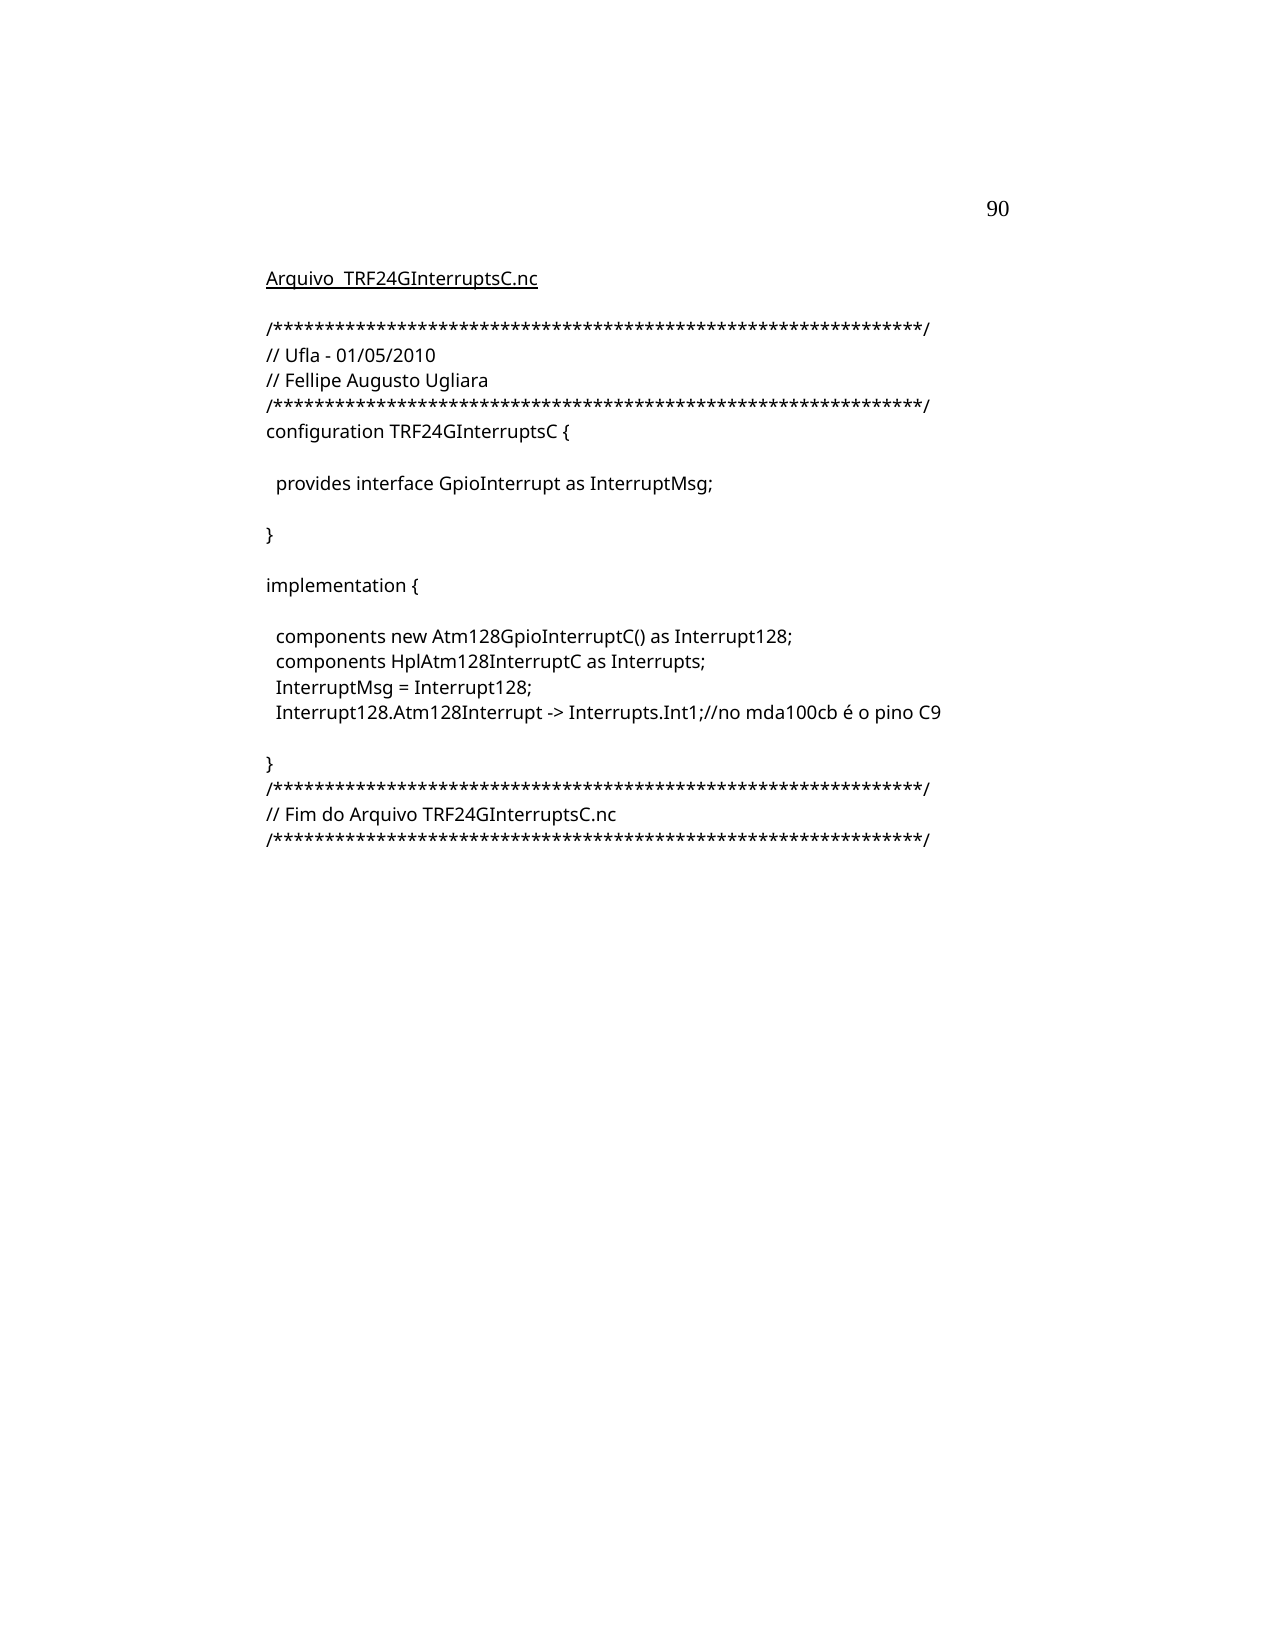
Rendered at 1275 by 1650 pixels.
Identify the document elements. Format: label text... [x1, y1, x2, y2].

text Arquivo TRF24GInterruptsC.nc [266, 266, 1009, 291]
text /***************************************************************/ [266, 827, 1009, 853]
text components HplAtm128InterruptC as Interrupts; [266, 648, 1009, 674]
text /***************************************************************/ [266, 776, 1009, 802]
text provides interface GpioInterrupt as InterruptMsg; [266, 470, 1009, 495]
text /***************************************************************/ [266, 317, 1009, 342]
text InterruptMsg = Interrupt128; [266, 674, 1009, 699]
text Interrupt128.Atm128Interrupt -> Interrupts.Int1;//no mda100cb é o pino C9 [266, 699, 1009, 725]
text implementation { [266, 572, 1009, 597]
text configuration TRF24GInterruptsC { [266, 419, 1009, 444]
text /***************************************************************/ [266, 393, 1009, 419]
text // Ufla - 01/05/2010 [266, 342, 1009, 368]
text // Fellipe Augusto Ugliara [266, 368, 1009, 393]
text } [266, 521, 1009, 546]
text // Fim do Arquivo TRF24GInterruptsC.nc [266, 802, 1009, 827]
text } [266, 751, 1009, 776]
text components new Atm128GpioInterruptC() as Interrupt128; [266, 623, 1009, 648]
